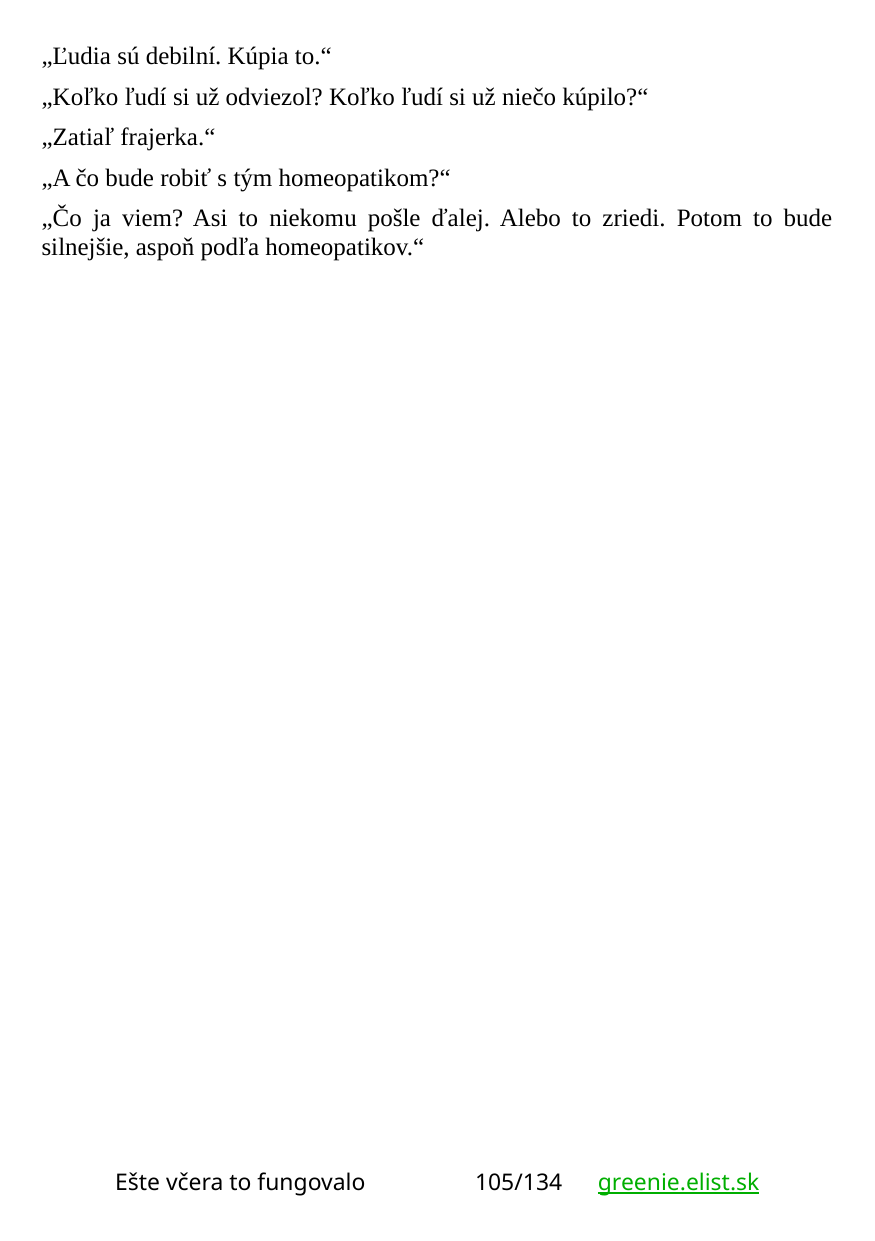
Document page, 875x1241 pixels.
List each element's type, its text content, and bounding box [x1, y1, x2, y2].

text „Ľudia sú debilní. Kúpia to.“ [41, 41, 833, 70]
text „Koľko ľudí si už odviezol? Koľko ľudí si už niečo kúpilo?“ [41, 82, 833, 111]
text „A čo bude robiť s tým homeopatikom?“ [41, 163, 833, 192]
text „Čo ja viem? Asi to niekomu pošle ďalej. Alebo to zriedi. Potom to bude silnejšie, aspoň podľa homeopatikov.“ [41, 203, 833, 261]
text „Zatiaľ frajerka.“ [41, 122, 833, 151]
